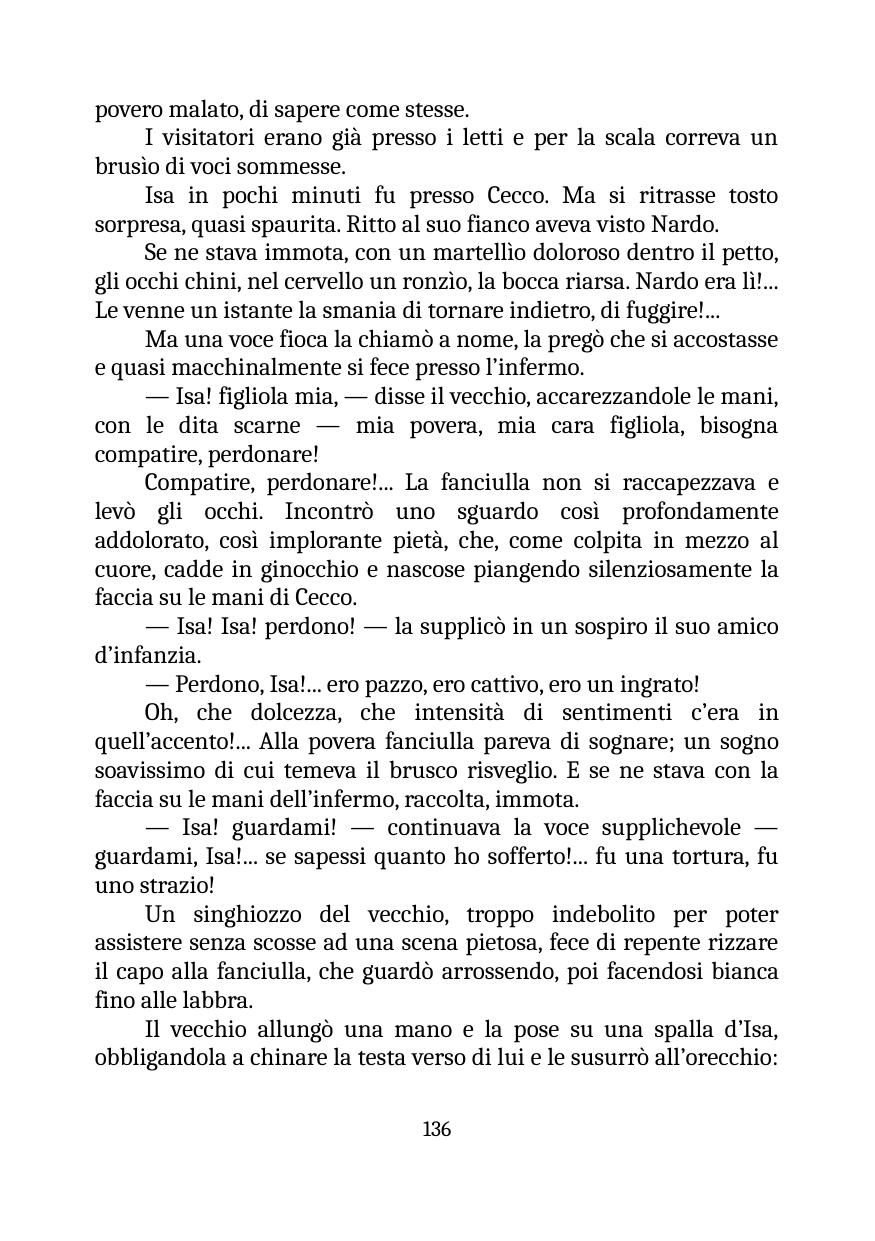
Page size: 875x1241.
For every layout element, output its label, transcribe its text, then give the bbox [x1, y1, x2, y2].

text Isa in pochi minuti fu presso Cecco. Ma si ritrasse tosto sorpresa, quasi spaurita. Ritto al suo fianco aveva visto Nardo. [94, 181, 779, 238]
text povero malato, di sapere come stesse. [94, 94, 779, 123]
text — Isa! guardami! — continuava la voce supplichevole — guardami, Isa!... se sapessi quanto ho sofferto!... fu una tortura, fu uno strazio! [94, 813, 779, 899]
text Il vecchio allungò una mano e la pose su una spalla d’Isa, obbligandola a chinare la testa verso di lui e le susurrò all’orecchio: [94, 1014, 779, 1072]
text I visitatori erano già presso i letti e per la scala correva un brusìo di voci sommesse. [94, 123, 779, 181]
text Ma una voce fioca la chiamò a nome, la pregò che si accostasse e quasi macchinalmente si fece presso l’infermo. [94, 324, 779, 382]
text — Isa! figliola mia, — disse il vecchio, accarezzandole le mani, con le dita scarne — mia povera, mia cara figliola, bisogna compatire, perdonare! [94, 382, 779, 468]
text — Isa! Isa! perdono! — la supplicò in un sospiro il suo amico d’infanzia. [94, 612, 779, 669]
text Un singhiozzo del vecchio, troppo indebolito per poter assistere senza scosse ad una scena pietosa, fece di repente rizzare il capo alla fanciulla, che guardò arrossendo, poi facendosi bianca fino alle labbra. [94, 899, 779, 1014]
text — Perdono, Isa!... ero pazzo, ero cattivo, ero un ingrato! [94, 669, 779, 698]
text Compatire, perdonare!... La fanciulla non si raccapezzava e levò gli occhi. Incontrò uno sguardo così profondamente addolorato, così implorante pietà, che, come colpita in mezzo al cuore, cadde in ginocchio e nascose piangendo silenziosamente la faccia su le mani di Cecco. [94, 468, 779, 612]
text Oh, che dolcezza, che intensità di sentimenti c’era in quell’accento!... Alla povera fanciulla pareva di sognare; un sogno soavissimo di cui temeva il brusco risveglio. E se ne stava con la faccia su le mani dell’infermo, raccolta, immota. [94, 698, 779, 813]
text Se ne stava immota, con un martellìo doloroso dentro il petto, gli occhi chini, nel cervello un ronzìo, la bocca riarsa. Nardo era lì!... Le venne un istante la smania di tornare indietro, di fuggire!... [94, 238, 779, 324]
